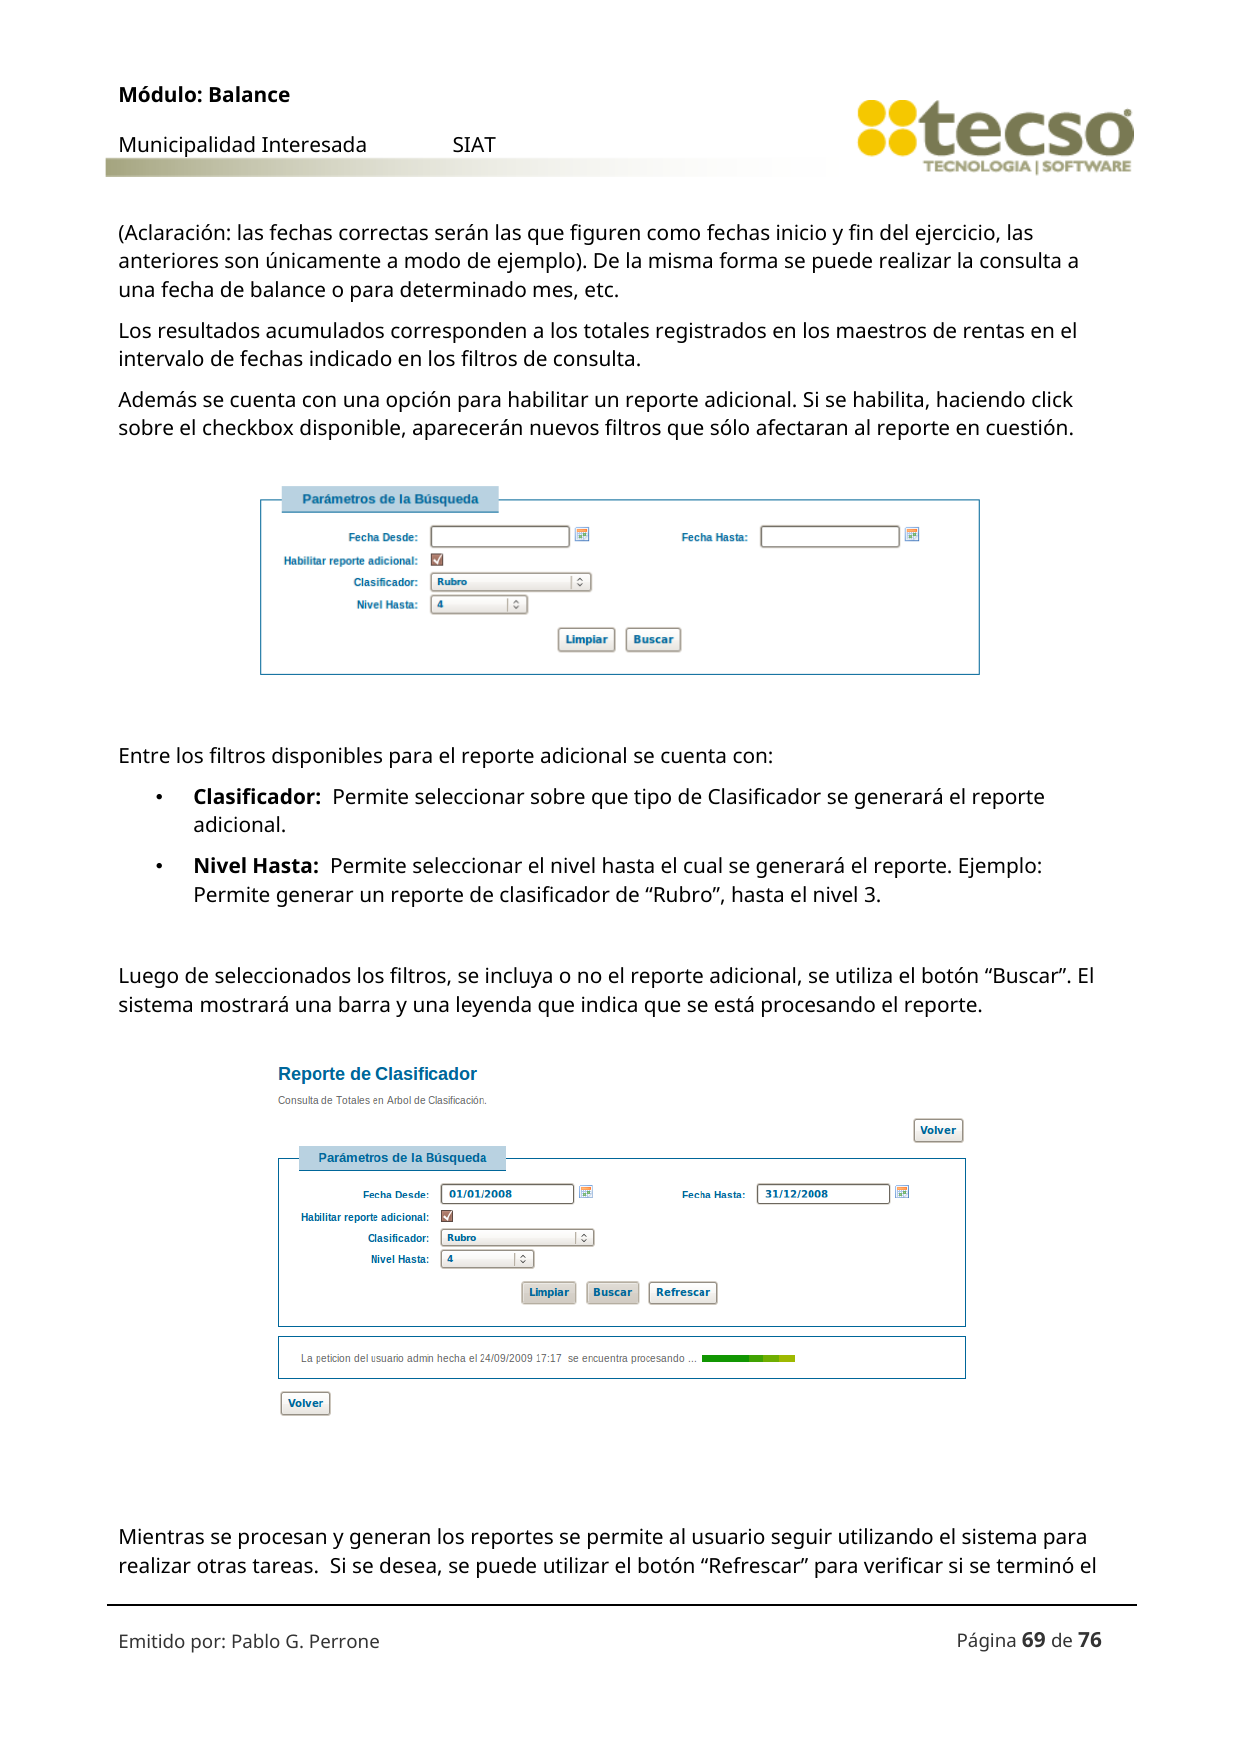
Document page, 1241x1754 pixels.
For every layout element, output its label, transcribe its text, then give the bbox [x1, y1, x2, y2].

picture [253, 481, 987, 679]
text Luego de seleccionados los filtros, se incluya o no el reporte adicional, se utiliza el botón “Buscar”. El sistema mostrará una barra y una leyenda que indica que se está procesando el reporte. [118, 962, 1122, 1018]
list Clasificador: Permite seleccionar sobre que tipo de Clasificador se generará el reporte adicional. [156, 782, 1122, 839]
text Entre los filtros disponibles para el reporte adicional se cuenta con: [118, 741, 1122, 769]
list Nivel Hasta: Permite seleccionar el nivel hasta el cual se generará el reporte. Ejemplo: Permite generar un reporte de clasificador de “Rubro”, hasta el nivel 3. [156, 851, 1122, 908]
text Además se cuenta con una opción para habilitar un reporte adicional. Si se habilita, haciendo click sobre el checkbox disponible, aparecerán nuevos filtros que sólo afectaran al reporte en cuestión. [118, 385, 1122, 442]
text Mientras se procesan y generan los reportes se permite al usuario seguir utilizando el sistema para realizar otras tareas. Si se desea, se puede utilizar el botón “Refrescar” para verificar si se terminó el [118, 1522, 1122, 1579]
picture [265, 1063, 975, 1423]
text Los resultados acumulados corresponden a los totales registrados en los maestros de rentas en el intervalo de fechas indicado en los filtros de consulta. [118, 316, 1122, 373]
picture [105, 100, 1134, 177]
text (Aclaración: las fechas correctas serán las que figuren como fechas inicio y fin del ejercicio, las anteriores son únicamente a modo de ejemplo). De la misma forma se puede realizar la consulta a una fecha de balance o para determinado mes, etc. [118, 218, 1122, 303]
